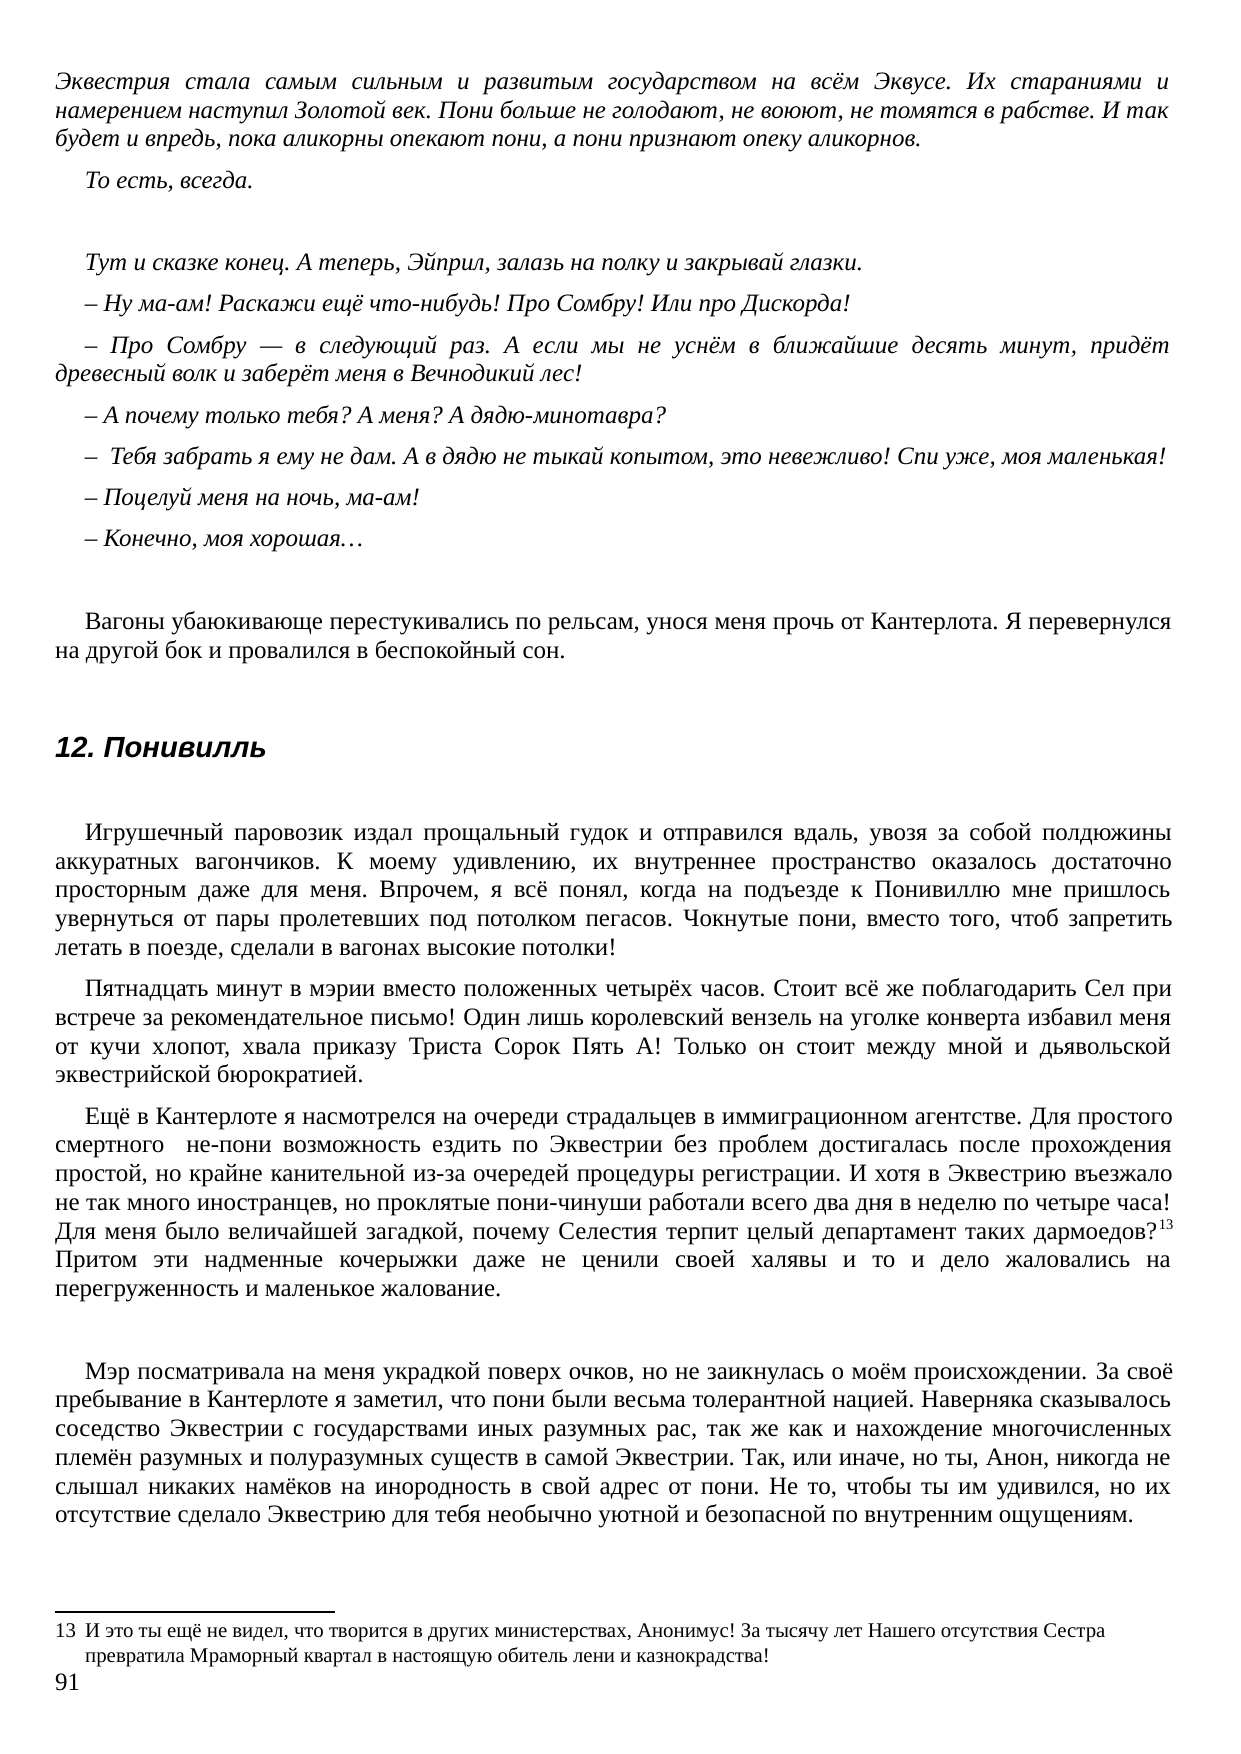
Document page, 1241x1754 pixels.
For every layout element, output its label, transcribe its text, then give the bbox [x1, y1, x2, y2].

text Тут и сказке конец. А теперь, Эйприл, залазь на полку и закрывай глазки. [55, 247, 1173, 276]
text То есть, всегда. [55, 165, 1173, 193]
text Эквестрия стала самым сильным и развитым государством на всём Эквусе. Их стараниями и намерением наступил Золотой век. Пони больше не голодают, не воюют, не томятся в рабстве. И так будет и впредь, пока аликорны опекают пони, а пони признают опеку аликорнов. [55, 66, 1173, 152]
text – А почему только тебя? А меня? А дядю-минотавра? [55, 400, 1173, 428]
subtitle 12. Понивилль [55, 730, 1173, 763]
text Пятнадцать минут в мэрии вместо положенных четырёх часов. Стоит всё же поблагодарить Сел при встрече за рекомендательное письмо! Один лишь королевский вензель на уголке конверта избавил меня от кучи хлопот, хвала приказу Триста Сорок Пять А! Только он стоит между мной и дьявольской эквестрийской бюрократией. [55, 973, 1173, 1088]
text Вагоны убаюкивающе перестукивались по рельсам, унося меня прочь от Кантерлота. Я перевернулся на другой бок и провалился в беспокойный сон. [55, 606, 1173, 663]
text – Конечно, моя хорошая… [55, 523, 1173, 552]
text Игрушечный паровозик издал прощальный гудок и отправился вдаль, увозя за собой полдюжины аккуратных вагончиков. К моему удивлению, их внутреннее пространство оказалось достаточно просторным даже для меня. Впрочем, я всё понял, когда на подъезде к Понивиллю мне пришлось увернуться от пары пролетевших под потолком пегасов. Чокнутые пони, вместо того, чтоб запретить летать в поезде, сделали в вагонах высокие потолки! [55, 817, 1173, 961]
text – Ну ма-ам! Раскажи ещё что-нибудь! Про Сомбру! Или про Дискорда! [55, 288, 1173, 317]
text – Тебя забрать я ему не дам. А в дядю не тыкай копытом, это невежливо! Спи уже, моя маленькая! [55, 441, 1173, 470]
text – Про Сомбру — в следующий раз. А если мы не уснём в ближайшие десять минут, придёт древесный волк и заберёт меня в Вечнодикий лес! [55, 330, 1173, 387]
text Ещё в Кантерлоте я насмотрелся на очереди страдальцев в иммиграционном агентстве. Для простого смертного не-пони возможность ездить по Эквестрии без проблем достигалась после прохождения простой, но крайне канительной из-за очередей процедуры регистрации. И хотя в Эквестрию въезжало не так много иностранцев, но проклятые пони-чинуши работали всего два дня в неделю по четыре часа! Для меня было величайшей загадкой, почему Селестия терпит целый департамент таких дармоедов? Притом эти надменные кочерыжки даже не ценили своей халявы и то и дело жаловались на перегруженность и маленькое жалование. [55, 1101, 1173, 1302]
text И это ты ещё не видел, что творится в других министерствах, Анонимус! За тысячу лет Нашего отсутствия Сестра превратила Мраморный квартал в настоящую обитель лени и казнокрадства! [55, 1618, 1173, 1667]
text Мэр посматривала на меня украдкой поверх очков, но не заикнулась о моём происхождении. За своё пребывание в Кантерлоте я заметил, что пони были весьма толерантной нацией. Наверняка сказывалось соседство Эквестрии с государствами иных разумных рас, так же как и нахождение многочисленных племён разумных и полуразумных существ в самой Эквестрии. Так, или иначе, но ты, Анон, никогда не слышал никаких намёков на инородность в свой адрес от пони. Не то, чтобы ты им удивился, но их отсутствие сделало Эквестрию для тебя необычно уютной и безопасной по внутренним ощущениям. [55, 1356, 1173, 1528]
text – Поцелуй меня на ночь, ма-ам! [55, 482, 1173, 511]
